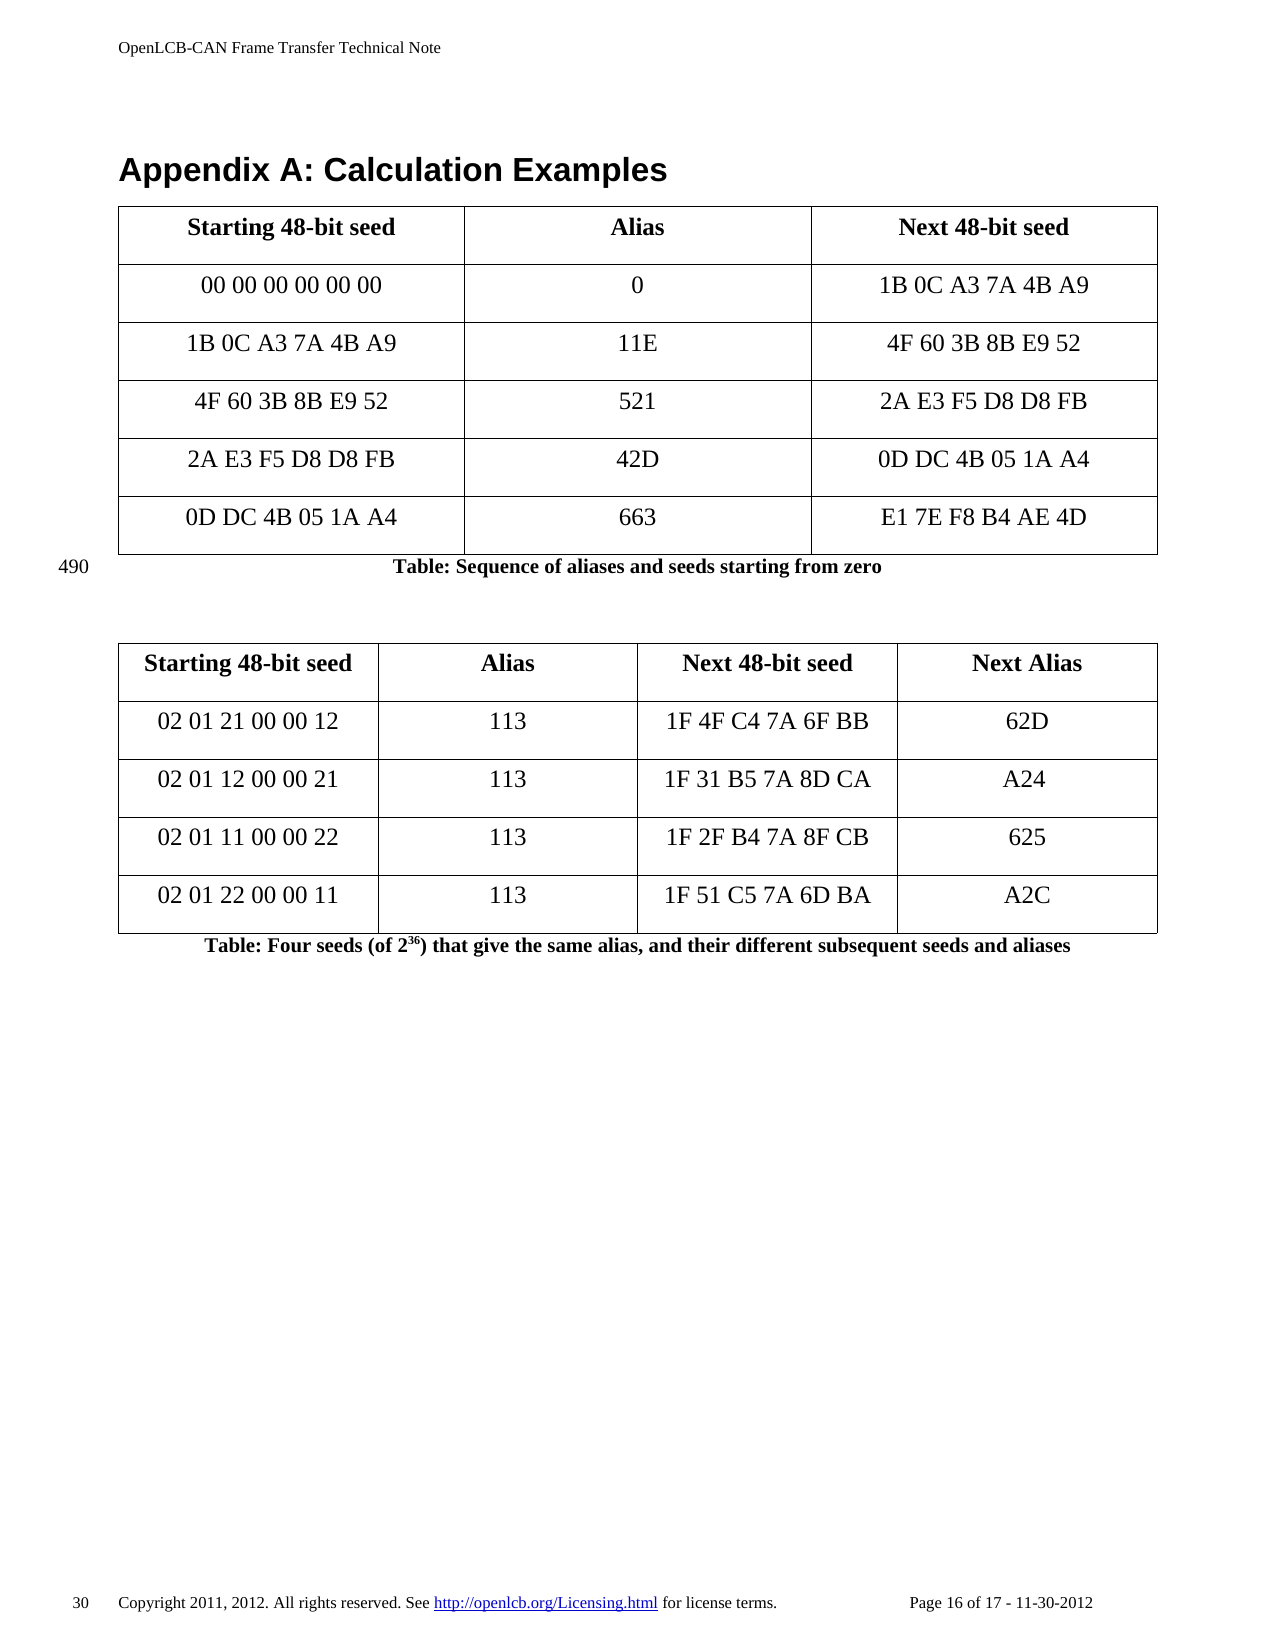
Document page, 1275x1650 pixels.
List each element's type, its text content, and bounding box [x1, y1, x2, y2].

table_cell 0 [465, 265, 811, 322]
table_cell 625 [898, 818, 1157, 875]
table_header Next 48-bit seed [812, 207, 1157, 264]
table_cell 62D [898, 702, 1157, 759]
table_cell 1F 51 C5 7A 6D BA [638, 876, 897, 933]
table_header Alias [465, 207, 811, 264]
table_cell 4F 60 3B 8B E9 52 [119, 381, 464, 438]
table_cell 1F 2F B4 7A 8F CB [638, 818, 897, 875]
table_cell 1B 0C A3 7A 4B A9 [812, 265, 1157, 322]
table_cell 663 [465, 497, 811, 554]
table_cell 1F 31 B5 7A 8D CA [638, 760, 897, 817]
table_cell A24 [898, 760, 1157, 817]
text Table: Sequence of aliases and seeds starting from zero [118, 555, 1157, 578]
table_cell 113 [379, 702, 637, 759]
table_cell 4F 60 3B 8B E9 52 [812, 323, 1157, 380]
table_cell 2A E3 F5 D8 D8 FB [119, 439, 464, 496]
table_cell 0D DC 4B 05 1A A4 [812, 439, 1157, 496]
table_cell 1B 0C A3 7A 4B A9 [119, 323, 464, 380]
table_cell E1 7E F8 B4 AE 4D [812, 497, 1157, 554]
table_cell 11E [465, 323, 811, 380]
table_cell A2C [898, 876, 1157, 933]
table_cell 02 01 22 00 00 11 [119, 876, 378, 933]
table_header Next 48-bit seed [638, 644, 897, 701]
table_cell 113 [379, 876, 637, 933]
table_cell 113 [379, 818, 637, 875]
table_cell 2A E3 F5 D8 D8 FB [812, 381, 1157, 438]
table_header Starting 48-bit seed [119, 207, 464, 264]
table_header Next Alias [898, 644, 1157, 701]
table_cell 521 [465, 381, 811, 438]
table_cell 02 01 12 00 00 21 [119, 760, 378, 817]
table_cell 02 01 11 00 00 22 [119, 818, 378, 875]
table_cell 0D DC 4B 05 1A A4 [119, 497, 464, 554]
table_cell 42D [465, 439, 811, 496]
table_cell 02 01 21 00 00 12 [119, 702, 378, 759]
table_header Alias [379, 644, 637, 701]
table_cell 1F 4F C4 7A 6F BB [638, 702, 897, 759]
table_cell 00 00 00 00 00 00 [119, 265, 464, 322]
text Table: Four seeds (of 236) that give the same alias, and their different subsequent seeds and aliases [118, 934, 1157, 957]
table_header Starting 48-bit seed [119, 644, 378, 701]
table_cell 113 [379, 760, 637, 817]
